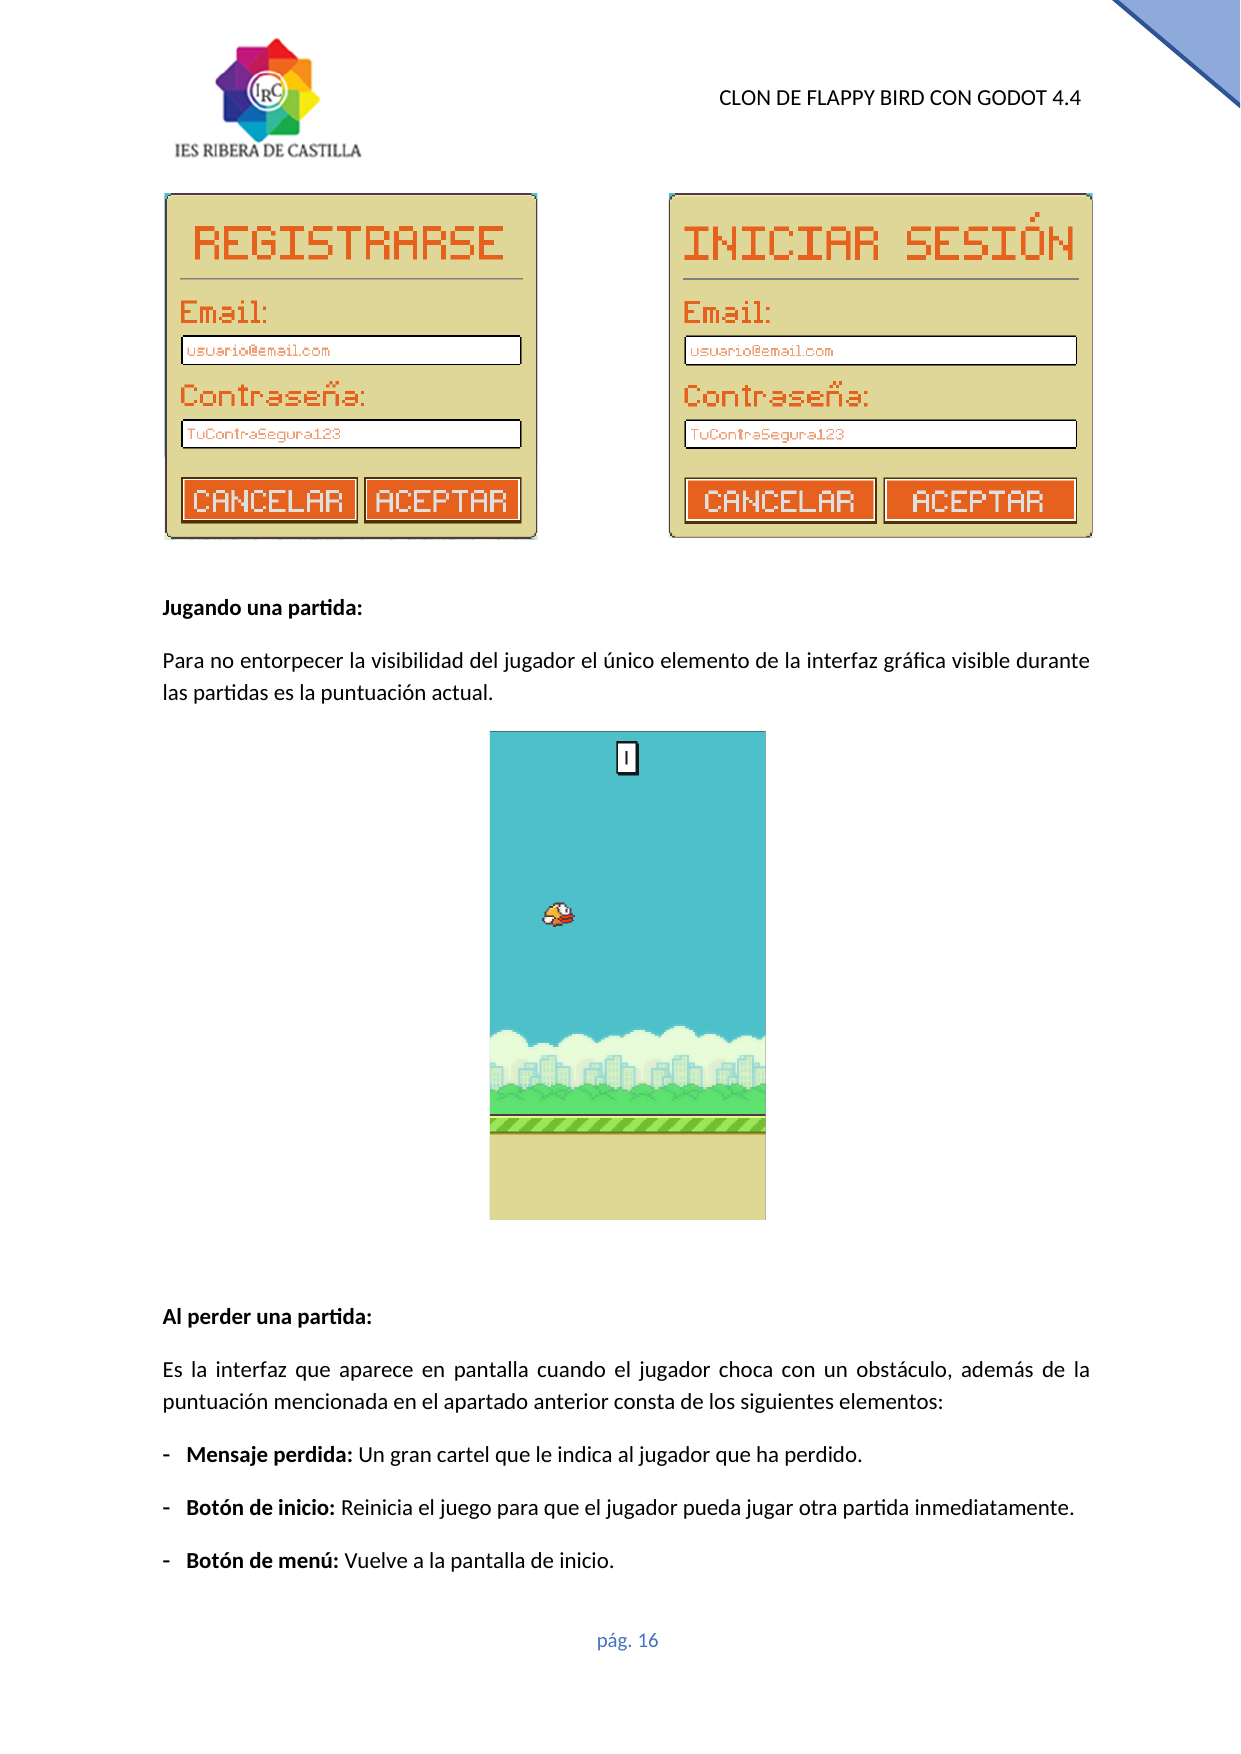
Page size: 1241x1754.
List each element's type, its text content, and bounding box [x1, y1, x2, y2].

text Jugando una partida: [162, 593, 1093, 621]
list Botón de inicio: Reinicia el juego para que el jugador pueda jugar otra partida inmediatamente. [162, 1493, 1093, 1521]
text Al perder una partida: [162, 1302, 1093, 1330]
picture [489, 731, 766, 1220]
picture [164, 193, 538, 540]
list Botón de menú: Vuelve a la pantalla de inicio. [162, 1546, 1093, 1574]
picture [668, 193, 1093, 538]
picture [173, 29, 366, 164]
list Mensaje perdida: Un gran cartel que le indica al jugador que ha perdido. [162, 1440, 1093, 1468]
text Es la interfaz que aparece en pantalla cuando el jugador choca con un obstáculo, además de la puntuación mencionada en el apartado anterior consta de los siguientes elementos: [162, 1355, 1093, 1415]
text Para no entorpecer la visibilidad del jugador el único elemento de la interfaz gráfica visible durante las partidas es la puntuación actual. [162, 646, 1093, 706]
